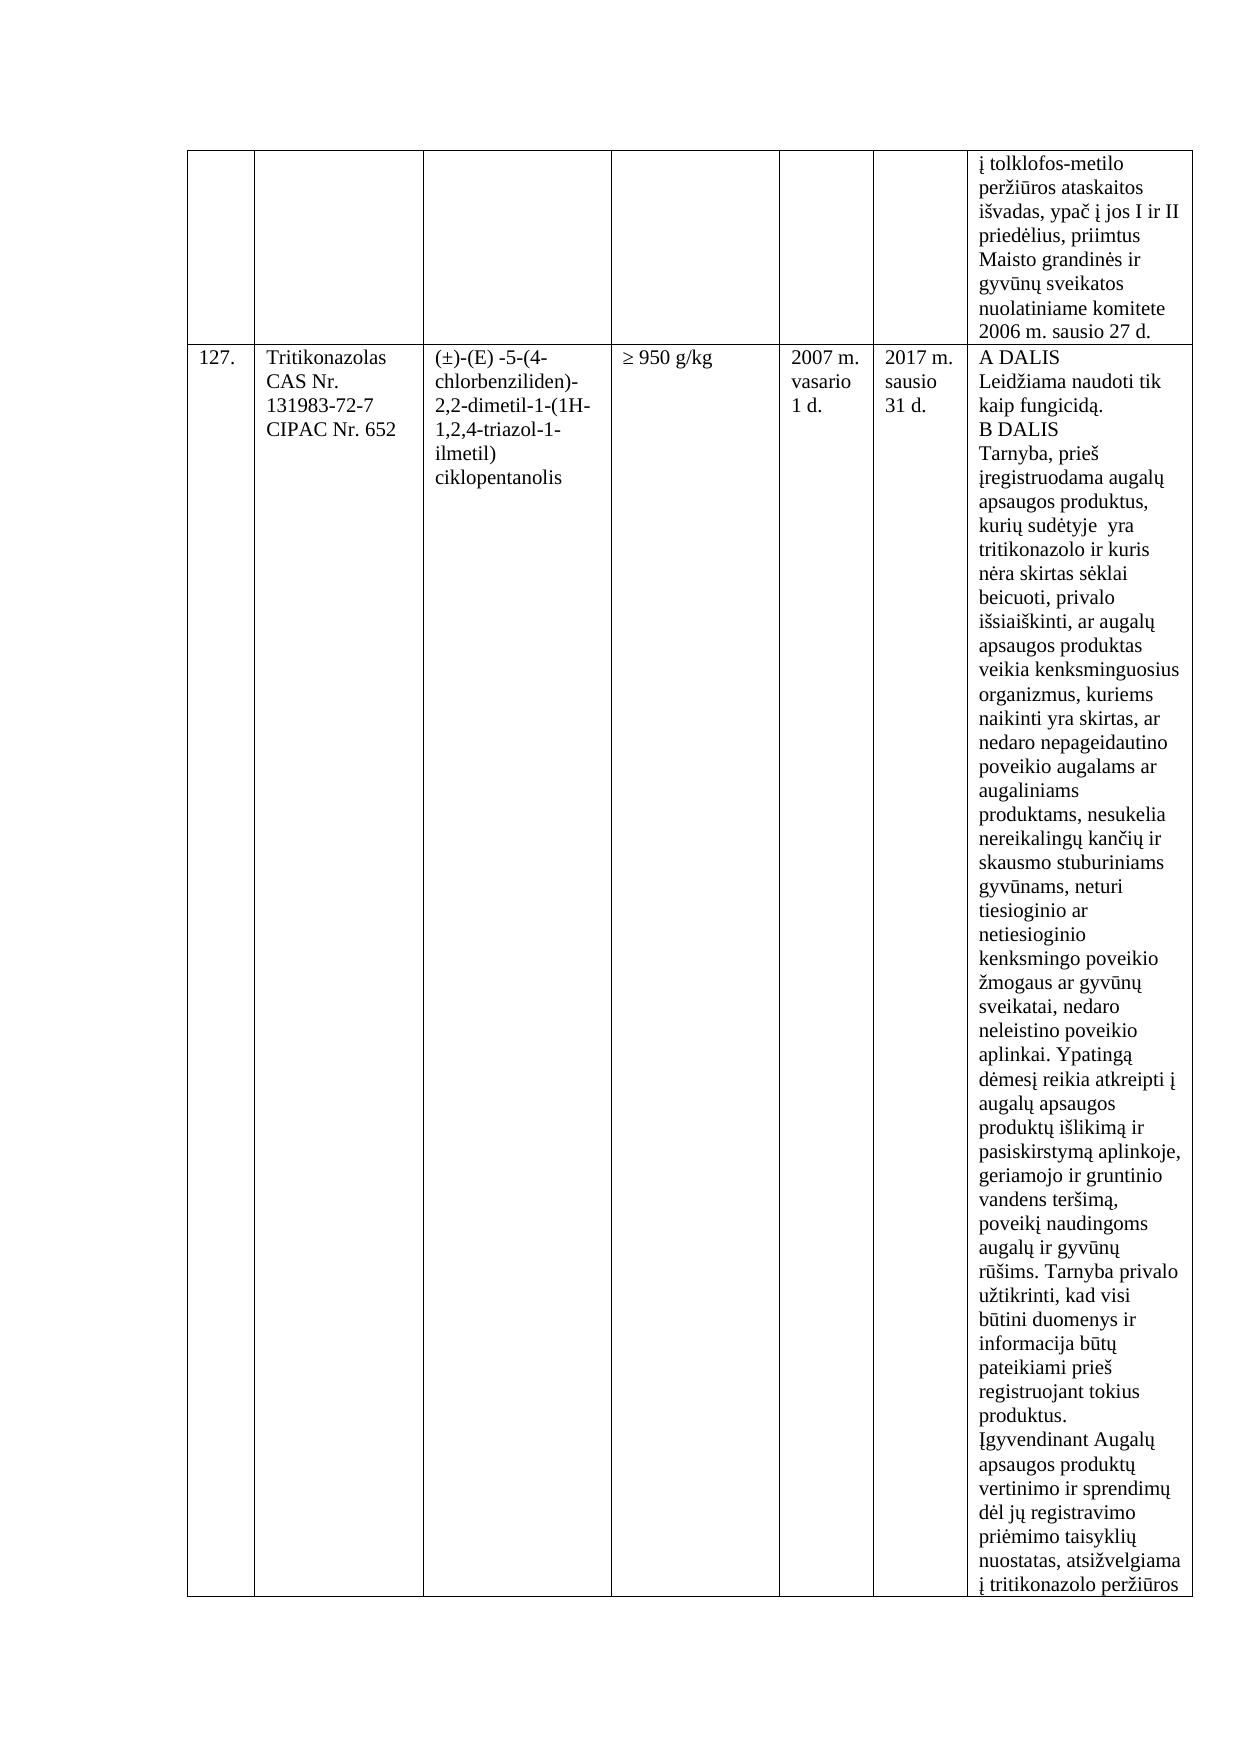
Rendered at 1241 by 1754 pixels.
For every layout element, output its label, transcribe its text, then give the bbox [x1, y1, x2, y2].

table_cell 127. [188, 345, 254, 1596]
table_cell (±)-(E) -5-(4-chlorbenziliden)- 2,2-dimetil-1-(1H- 1,2,4-triazol-1-ilmetil) ciklopentanolis [424, 345, 611, 1596]
table_cell [874, 151, 967, 343]
table_cell 2007 m. vasario 1 d. [780, 345, 873, 1596]
table_cell [255, 151, 423, 343]
table_cell ≥ 950 g/kg [612, 345, 779, 1596]
table_cell į tolklofos-metilo peržiūros ataskaitos išvadas, ypač į jos I ir II priedėlius, priimtus Maisto grandinės ir gyvūnų sveikatos nuolatiniame komitete 2006 m. sausio 27 d. [968, 151, 1192, 343]
table_cell [424, 151, 611, 343]
table_cell [780, 151, 873, 343]
table_cell A DALIS Leidžiama naudoti tik kaip fungicidą. B DALIS Tarnyba, prieš įregistruodama augalų apsaugos produktus, kurių sudėtyje yra tritikonazolo ir kuris nėra skirtas sėklai beicuoti, privalo išsiaiškinti, ar augalų apsaugos produktas veikia kenksminguosius organizmus, kuriems naikinti yra skirtas, ar nedaro nepageidautino poveikio augalams ar augaliniams produktams, nesukelia nereikalingų kančių ir skausmo stuburiniams gyvūnams, neturi tiesioginio ar netiesioginio kenksmingo poveikio žmogaus ar gyvūnų sveikatai, nedaro neleistino poveikio aplinkai. Ypatingą dėmesį reikia atkreipti į augalų apsaugos produktų išlikimą ir pasiskirstymą aplinkoje, geriamojo ir gruntinio vandens teršimą, poveikį naudingoms augalų ir gyvūnų rūšims. Tarnyba privalo užtikrinti, kad visi būtini duomenys ir informacija būtų pateikiami prieš registruojant tokius produktus. Įgyvendinant Augalų apsaugos produktų vertinimo ir sprendimų dėl jų registravimo priėmimo taisyklių nuostatas, atsižvelgiama į tritikonazolo peržiūros [968, 345, 1192, 1596]
table_cell [188, 151, 254, 343]
table_cell [612, 151, 779, 343]
table_cell Tritikonazolas CAS Nr. 131983-72-7 CIPAC Nr. 652 [255, 345, 423, 1596]
table_cell 2017 m. sausio 31 d. [874, 345, 967, 1596]
